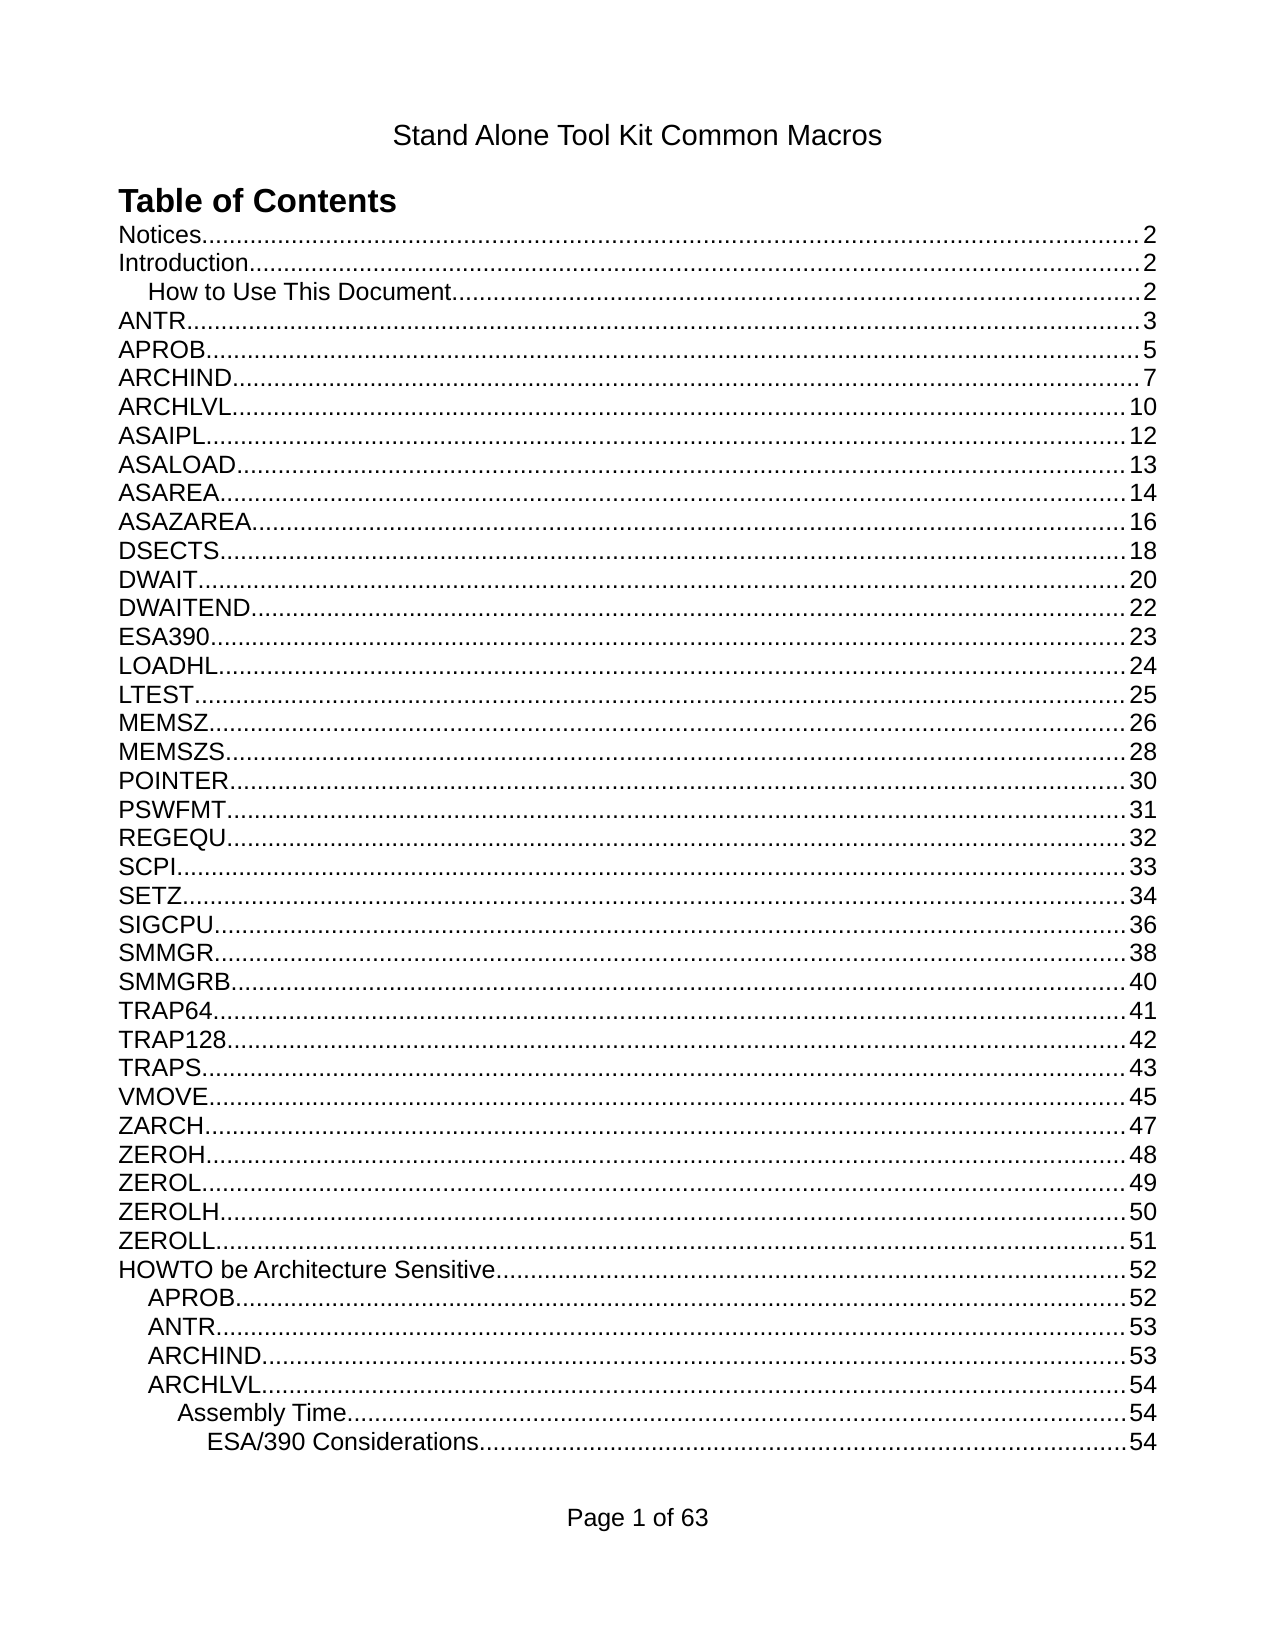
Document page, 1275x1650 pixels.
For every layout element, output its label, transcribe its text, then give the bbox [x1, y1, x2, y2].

text PSWFMT 31 [118, 794, 1157, 823]
text ARCHLVL 10 [118, 392, 1157, 421]
text Notices 2 [118, 219, 1157, 248]
subtitle Table of Contents [118, 181, 1157, 219]
text Assembly Time 54 [177, 1398, 1157, 1427]
text ESA390 23 [118, 622, 1157, 651]
text Introduction 2 [118, 248, 1157, 277]
text How to Use This Document 2 [148, 277, 1157, 306]
text ANTR 3 [118, 306, 1157, 334]
text DWAITEND 22 [118, 593, 1157, 622]
text DWAIT 20 [118, 564, 1157, 593]
text MEMSZS 28 [118, 737, 1157, 766]
text ARCHIND 7 [118, 363, 1157, 392]
text VMOVE 45 [118, 1082, 1157, 1111]
text LOADHL 24 [118, 651, 1157, 679]
text SMMGR 38 [118, 938, 1157, 967]
text ASAREA 14 [118, 478, 1157, 507]
text SIGCPU 36 [118, 909, 1157, 938]
text ASAIPL 12 [118, 421, 1157, 449]
text APROB 5 [118, 334, 1157, 363]
text POINTER 30 [118, 766, 1157, 794]
text LTEST 25 [118, 679, 1157, 708]
text ESA/390 Considerations 54 [207, 1427, 1157, 1456]
text ZEROLH 50 [118, 1197, 1157, 1226]
text TRAP128 42 [118, 1024, 1157, 1053]
text ASAZAREA 16 [118, 507, 1157, 536]
text SMMGRB 40 [118, 967, 1157, 996]
text REGEQU 32 [118, 823, 1157, 852]
text TRAP64 41 [118, 996, 1157, 1024]
text SETZ 34 [118, 881, 1157, 909]
text ANTR 53 [148, 1312, 1157, 1341]
text ASALOAD 13 [118, 449, 1157, 478]
text ARCHIND 53 [148, 1341, 1157, 1369]
text ZARCH 47 [118, 1111, 1157, 1139]
text ARCHLVL 54 [148, 1369, 1157, 1398]
text SCPI 33 [118, 852, 1157, 881]
text ZEROLL 51 [118, 1226, 1157, 1254]
text HOWTO be Architecture Sensitive 52 [118, 1254, 1157, 1283]
text TRAPS 43 [118, 1053, 1157, 1082]
text DSECTS 18 [118, 536, 1157, 564]
text APROB 52 [148, 1283, 1157, 1312]
text ZEROH 48 [118, 1139, 1157, 1168]
text ZEROL 49 [118, 1168, 1157, 1197]
text MEMSZ 26 [118, 708, 1157, 737]
